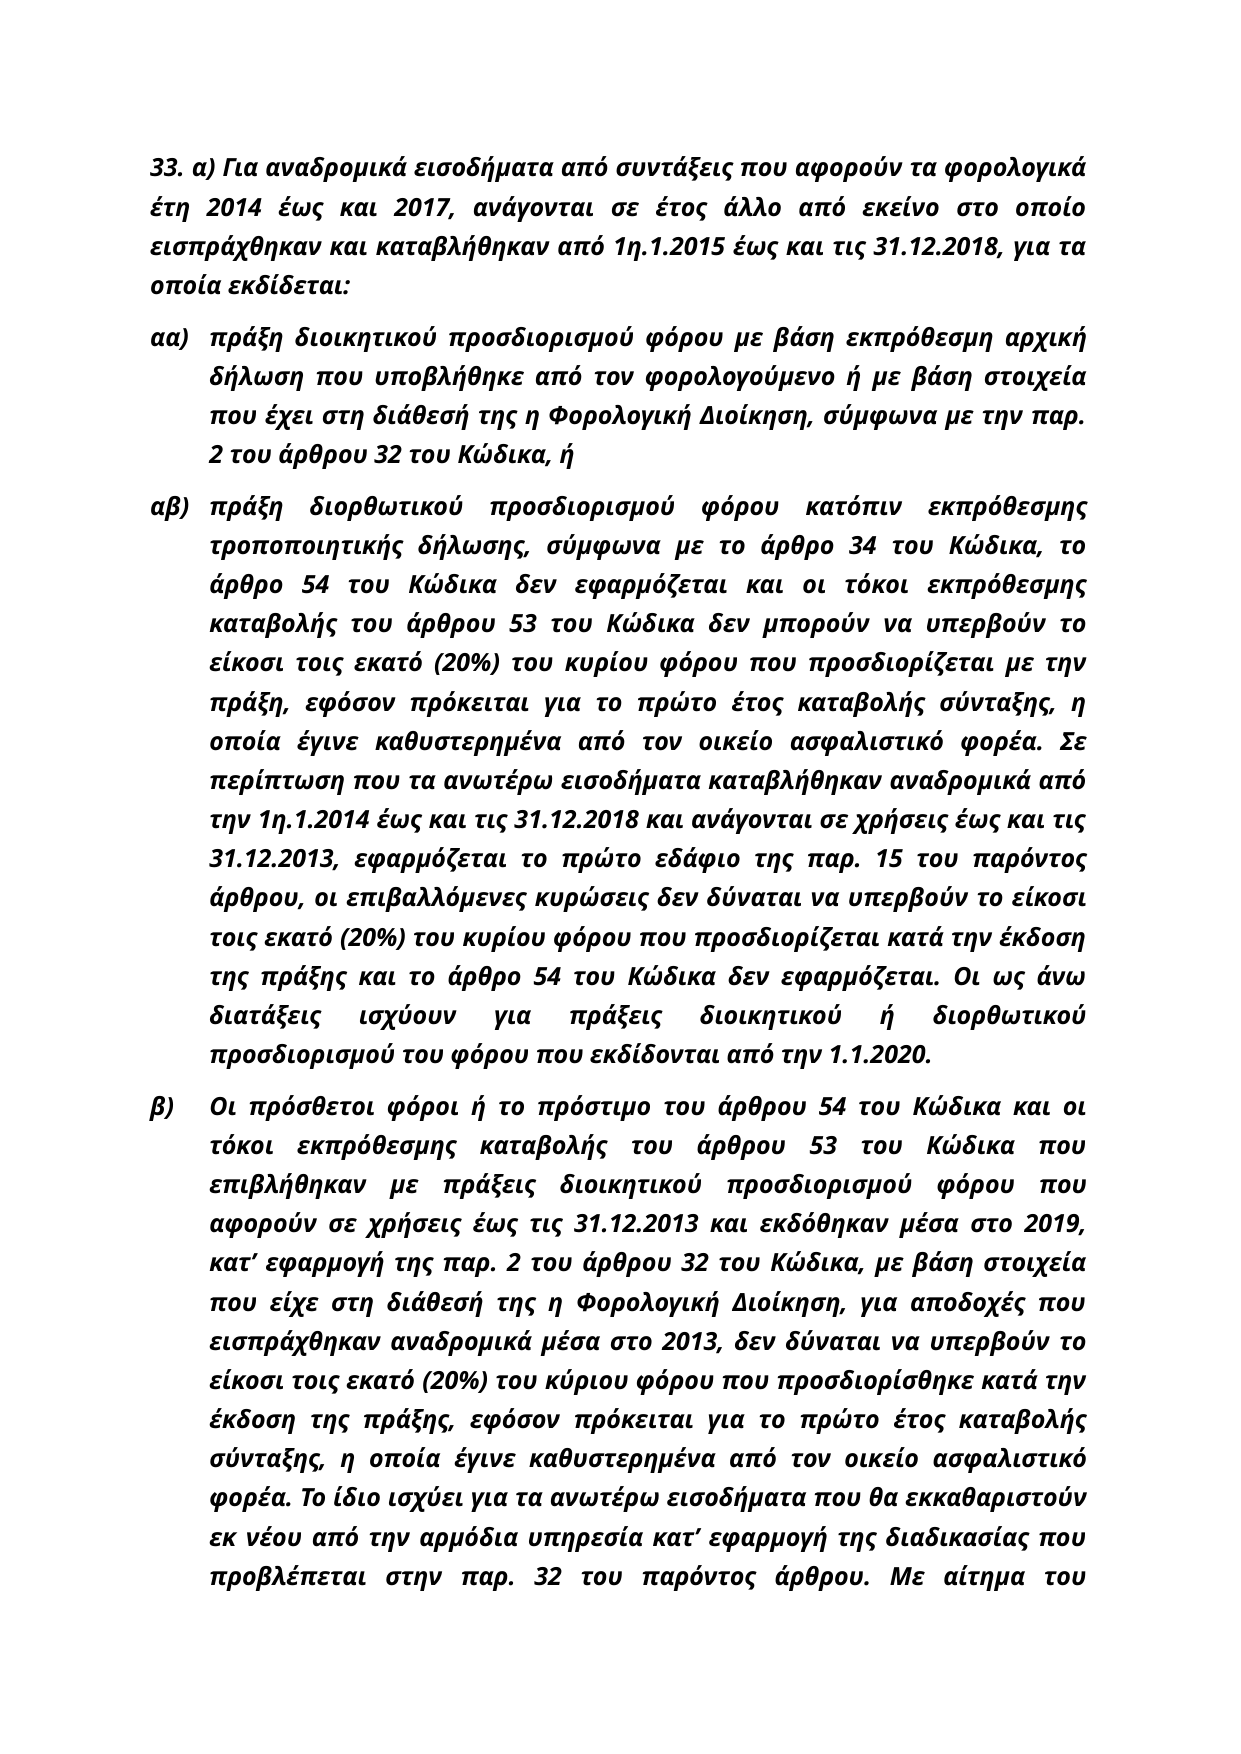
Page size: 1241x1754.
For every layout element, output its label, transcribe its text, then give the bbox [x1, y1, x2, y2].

text 33. α) Για αναδρομικά εισοδήματα από συντάξεις που αφορούν τα φορολογικά έτη 2014 έως και 2017, ανάγονται σε έτος άλλο από εκείνο στο οποίο εισπράχθηκαν και καταβλήθηκαν από 1η.1.2015 έως και τις 31.12.2018, για τα οποία εκδίδεται: [150, 150, 1090, 302]
list αβ) πράξη διορθωτικού προσδιορισμού φόρου κατόπιν εκπρόθεσμης τροποποιητικής δήλωσης, σύμφωνα με το άρθρο 34 του Κώδικα, το άρθρο 54 του Κώδικα δεν εφαρμόζεται και οι τόκοι εκπρόθεσμης καταβολής του άρθρου 53 του Κώδικα δεν μπορούν να υπερβούν το είκοσι τοις εκατό (20%) του κυρίου φόρου που προσδιορίζεται με την πράξη, εφόσον πρόκειται για το πρώτο έτος καταβολής σύνταξης, η οποία έγινε καθυστερημένα από τον οικείο ασφαλιστικό φορέα. Σε περίπτωση που τα ανωτέρω εισοδήματα καταβλήθηκαν αναδρομικά από την 1η.1.2014 έως και τις 31.12.2018 και ανάγονται σε χρήσεις έως και τις 31.12.2013, εφαρμόζεται το πρώτο εδάφιο της παρ. 15 του παρόντος άρθρου, οι επιβαλλόμενες κυρώσεις δεν δύναται να υπερβούν το είκοσι τοις εκατό (20%) του κυρίου φόρου που προσδιορίζεται κατά την έκδοση της πράξης και το άρθρο 54 του Κώδικα δεν εφαρμόζεται. Οι ως άνω διατάξεις ισχύουν για πράξεις διοικητικού ή διορθωτικού προσδιορισμού του φόρου που εκδίδονται από την 1.1.2020. [150, 488, 1090, 1071]
list αα) πράξη διοικητικού προσδιορισμού φόρου με βάση εκπρόθεσμη αρχική δήλωση που υποβλήθηκε από τον φορολογούμενο ή με βάση στοιχεία που έχει στη διάθεσή της η Φορολογική Διοίκηση, σύμφωνα με την παρ. 2 του άρθρου 32 του Κώδικα, ή [150, 319, 1090, 471]
list β) Οι πρόσθετοι φόροι ή το πρόστιμο του άρθρου 54 του Κώδικα και οι τόκοι εκπρόθεσμης καταβολής του άρθρου 53 του Κώδικα που επιβλήθηκαν με πράξεις διοικητικού προσδιορισμού φόρου που αφορούν σε χρήσεις έως τις 31.12.2013 και εκδόθηκαν μέσα στο 2019, κατ’ εφαρμογή της παρ. 2 του άρθρου 32 του Κώδικα, με βάση στοιχεία που είχε στη διάθεσή της η Φορολογική Διοίκηση, για αποδοχές που εισπράχθηκαν αναδρομικά μέσα στο 2013, δεν δύναται να υπερβούν το είκοσι τοις εκατό (20%) του κύριου φόρου που προσδιορίσθηκε κατά την έκδοση της πράξης, εφόσον πρόκειται για το πρώτο έτος καταβολής σύνταξης, η οποία έγινε καθυστερημένα από τον οικείο ασφαλιστικό φορέα. Το ίδιο ισχύει για τα ανωτέρω εισοδήματα που θα εκκαθαριστούν εκ νέου από την αρμόδια υπηρεσία κατ’ εφαρμογή της διαδικασίας που προβλέπεται στην παρ. 32 του παρόντος άρθρου. Με αίτημα του [150, 1088, 1090, 1592]
